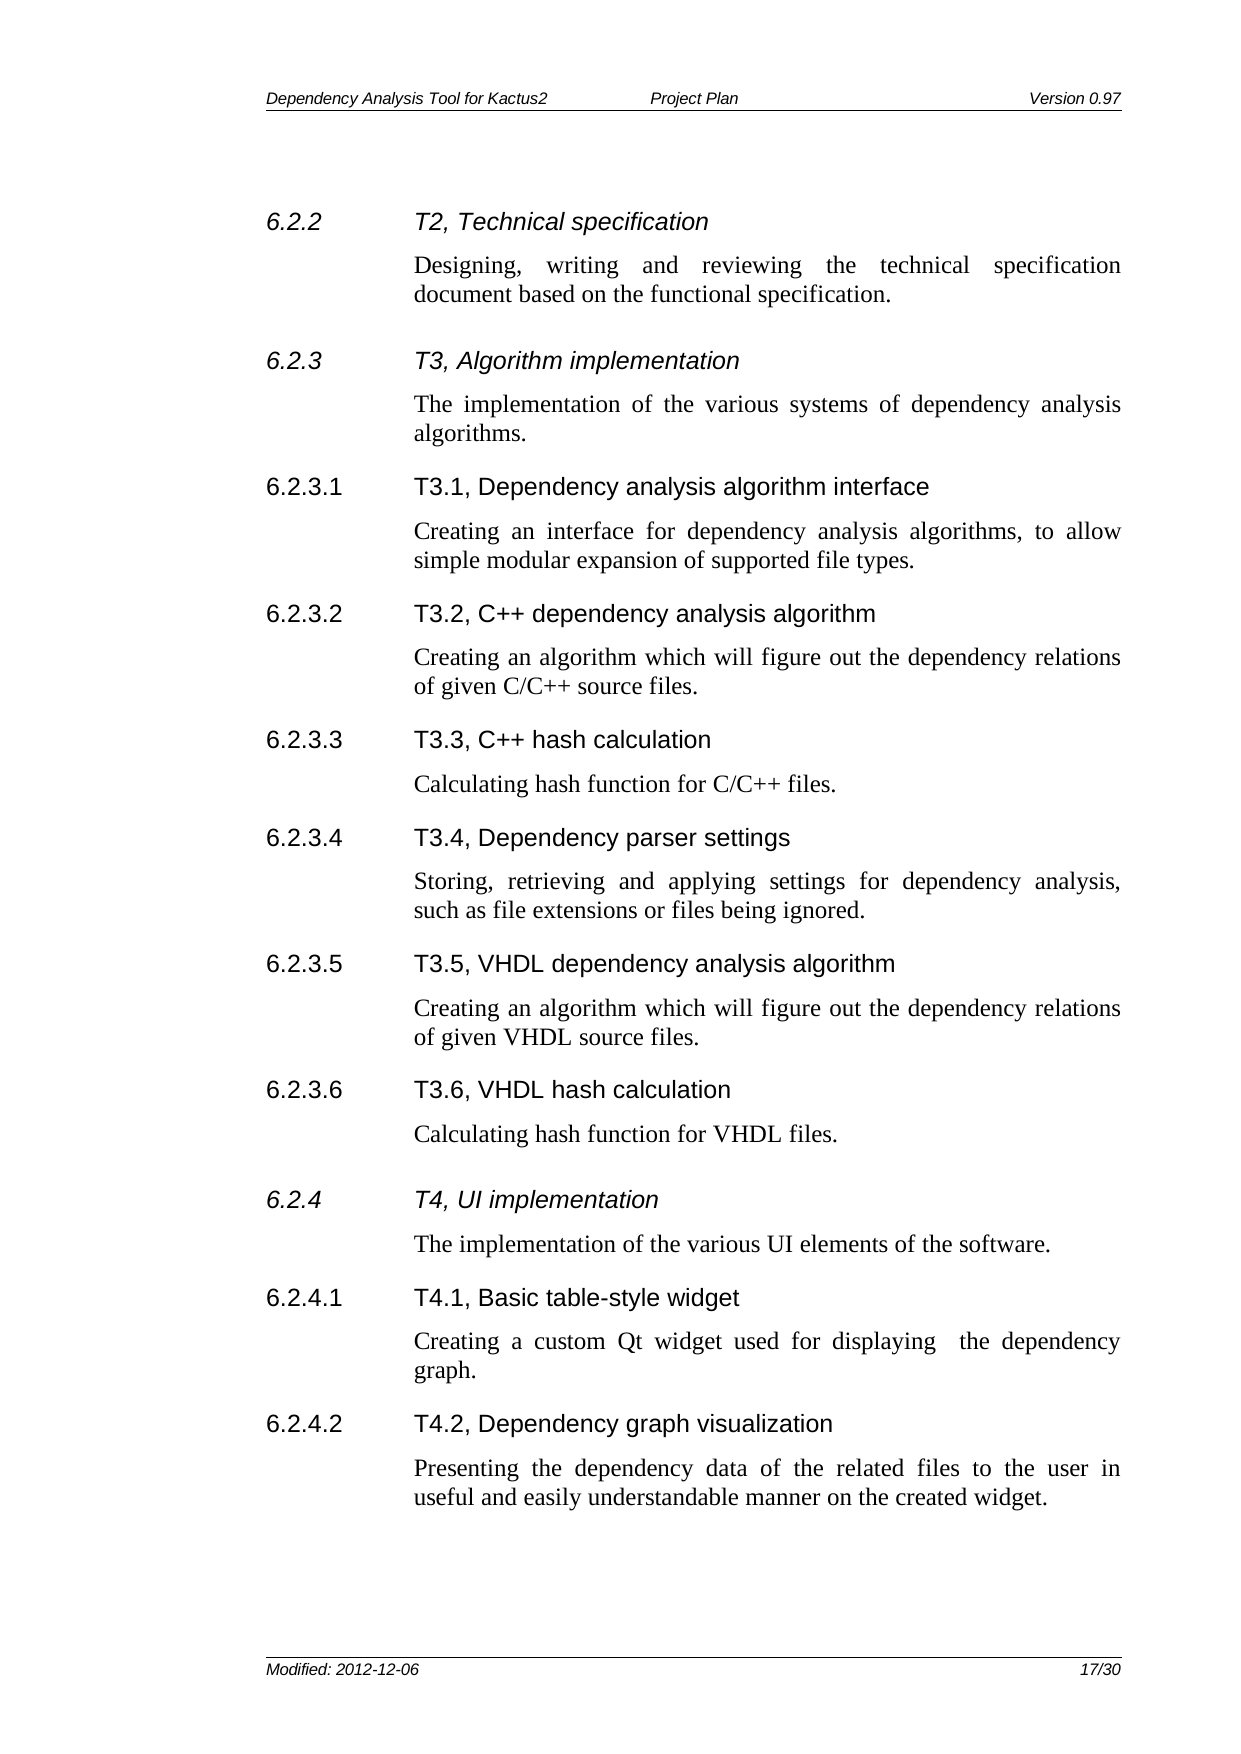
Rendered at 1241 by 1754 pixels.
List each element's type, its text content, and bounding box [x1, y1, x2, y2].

subtitle T3.1, Dependency analysis algorithm interface [266, 472, 1122, 501]
subtitle T4.1, Basic table-style widget [266, 1283, 1122, 1312]
text The implementation of the various systems of dependency analysis algorithms. [413, 389, 1122, 447]
text Creating a custom Qt widget used for displaying the dependency graph. [413, 1326, 1122, 1384]
text Creating an algorithm which will figure out the dependency relations of given VHDL source files. [413, 992, 1122, 1051]
text Creating an interface for dependency analysis algorithms, to allow simple modular expansion of supported file types. [413, 516, 1122, 574]
subtitle T2, Technical specification [266, 207, 1122, 236]
subtitle T4.2, Dependency graph visualization [266, 1409, 1122, 1438]
subtitle T3.5, VHDL dependency analysis algorithm [266, 949, 1122, 978]
subtitle T3.4, Dependency parser settings [266, 822, 1122, 852]
text Presenting the dependency data of the related files to the user in useful and easily understandable manner on the created widget. [413, 1453, 1122, 1511]
text Calculating hash function for VHDL files. [413, 1119, 1122, 1148]
text Designing, writing and reviewing the technical specification document based on the functional specification. [413, 250, 1122, 308]
subtitle T4, UI implementation [266, 1185, 1122, 1214]
text Calculating hash function for C/C++ files. [413, 769, 1122, 798]
text Creating an algorithm which will figure out the dependency relations of given C/C++ source files. [413, 642, 1122, 700]
subtitle T3.2, C++ dependency analysis algorithm [266, 599, 1122, 628]
subtitle T3.3, C++ hash calculation [266, 725, 1122, 754]
subtitle T3, Algorithm implementation [266, 346, 1122, 375]
text Storing, retrieving and applying settings for dependency analysis, such as file extensions or files being ignored. [413, 866, 1122, 924]
subtitle T3.6, VHDL hash calculation [266, 1075, 1122, 1104]
text The implementation of the various UI elements of the software. [413, 1229, 1122, 1258]
